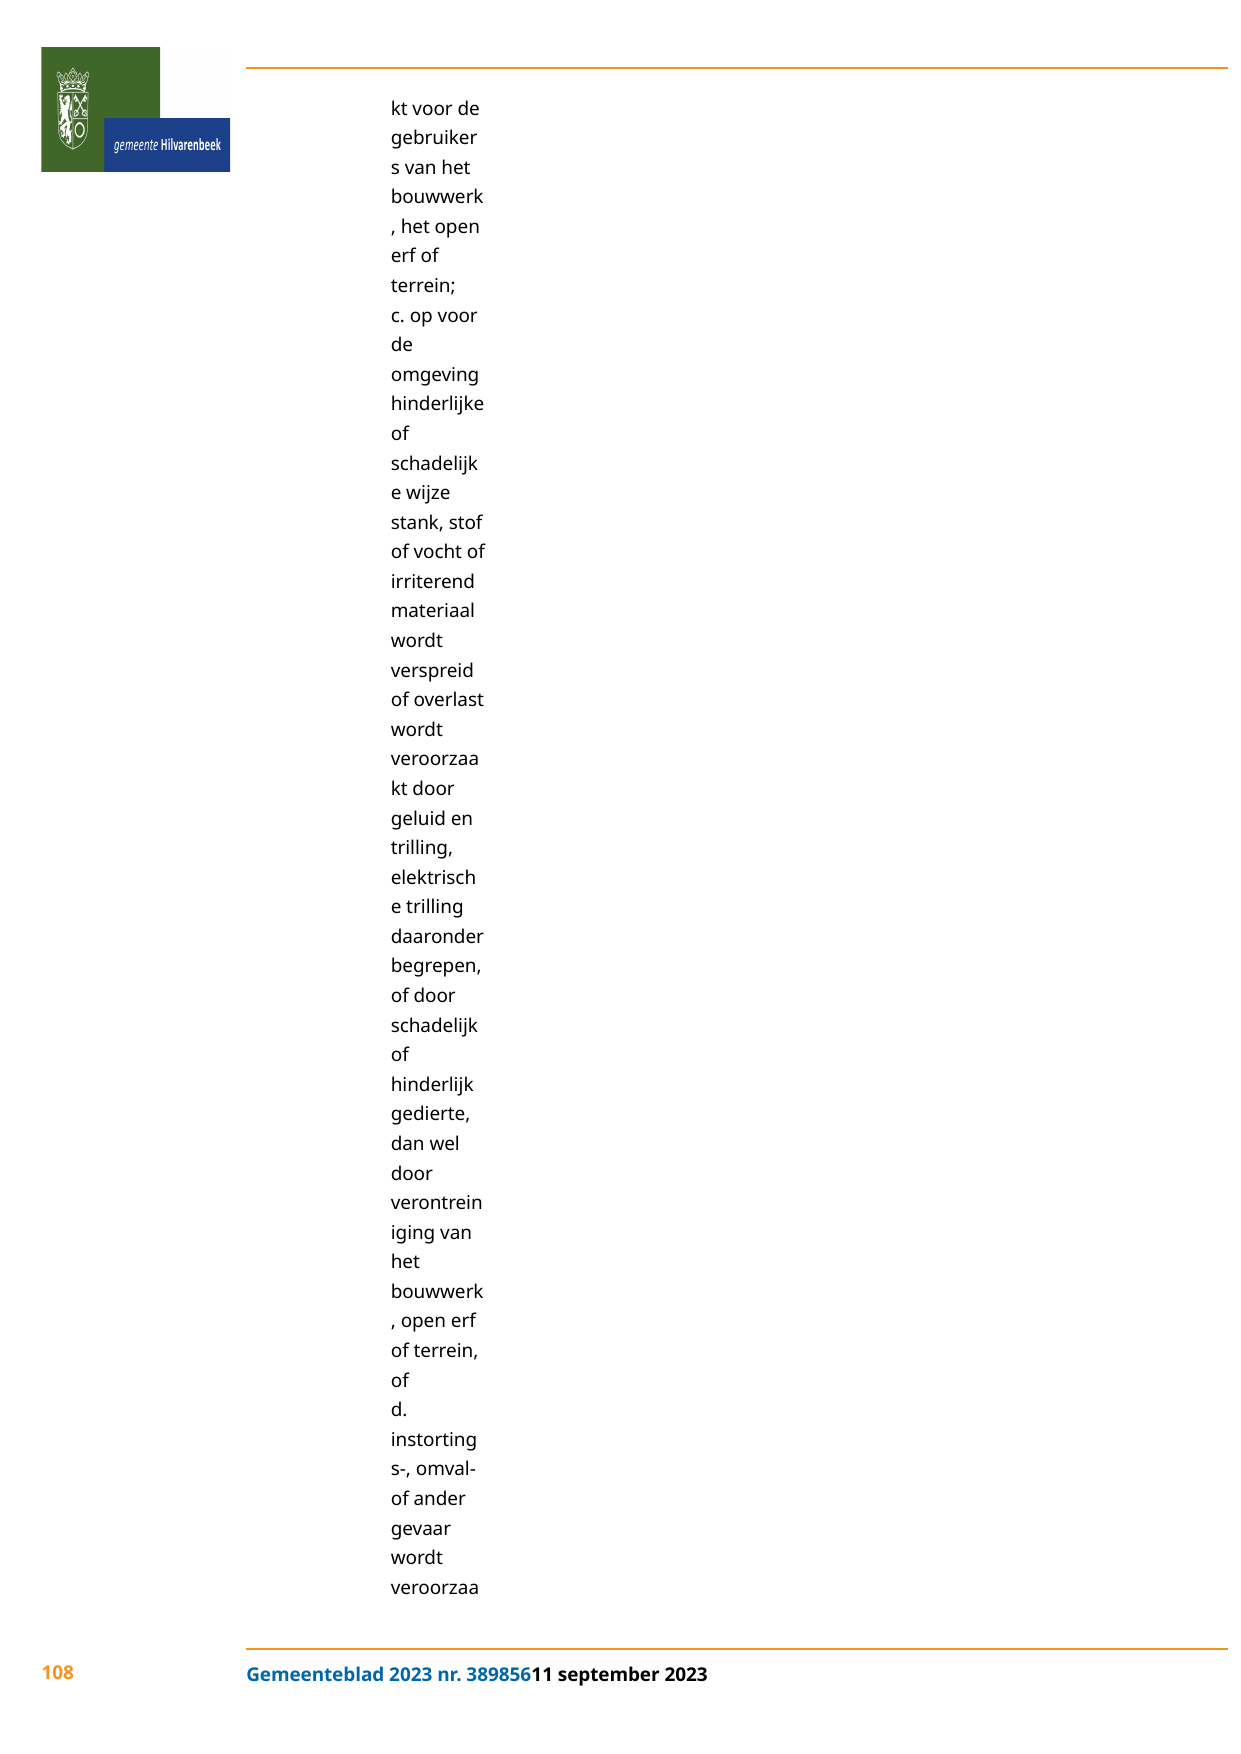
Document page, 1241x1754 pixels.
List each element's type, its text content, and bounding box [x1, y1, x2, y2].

table_cell [961, 95, 1009, 1600]
table_cell [914, 95, 961, 1600]
table_cell [486, 95, 628, 1600]
table_cell [676, 95, 914, 1600]
picture [41, 47, 231, 172]
table_cell [629, 95, 676, 1600]
table_cell kt voor de gebruikers van het bouwwerk, het open erf of terrein; c. op voor de omgeving hinderlijke of schadelijke wijze stank, stof of vocht of irriterend materiaal wordt verspreid of overlast wordt veroorzaakt door geluid en trilling, elektrische trilling daaronder begrepen, of door schadelijk of hinderlijk gedierte, dan wel door verontreiniging van het bouwwerk, open erf of terrein, of d. instortings-, omval- of ander gevaar wordt veroorzaa [391, 95, 486, 1600]
table_cell [248, 95, 391, 1600]
table_cell [1009, 95, 1056, 1600]
table_cell [1056, 95, 1152, 1600]
